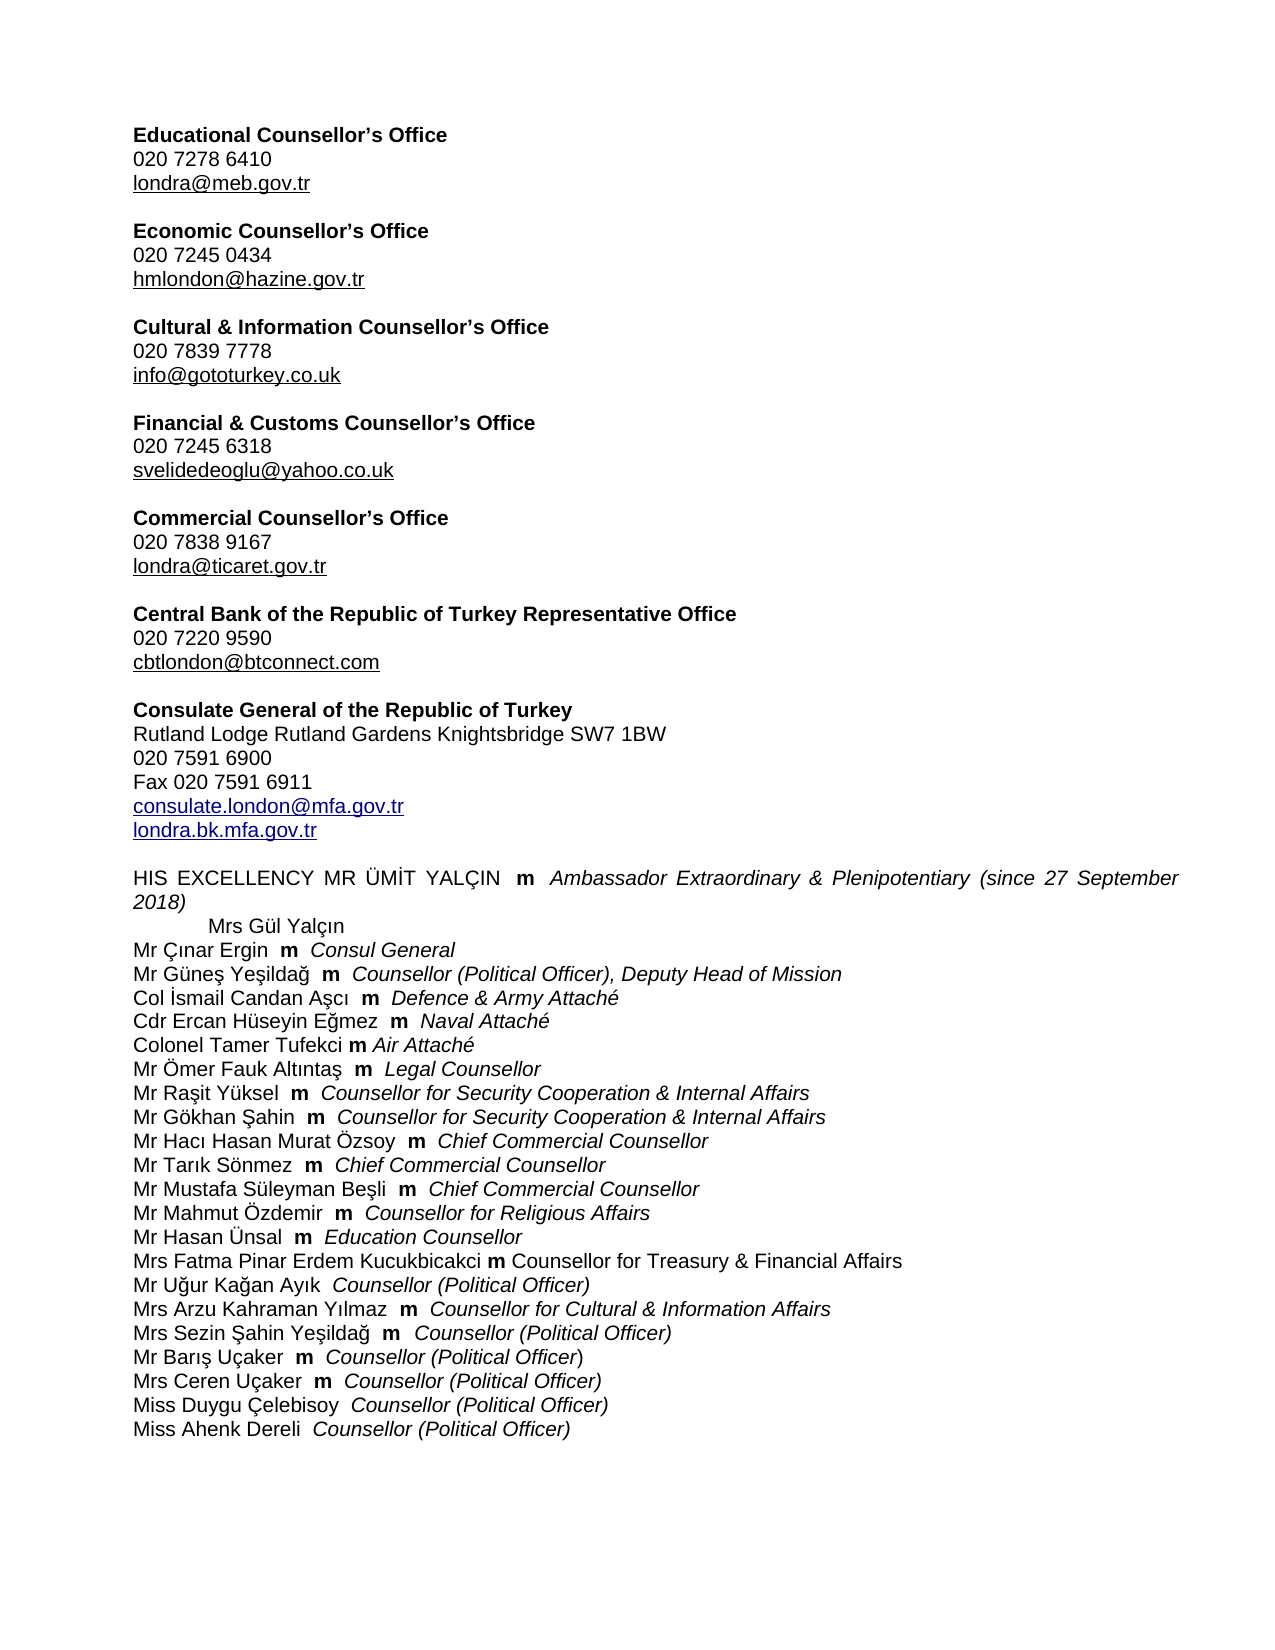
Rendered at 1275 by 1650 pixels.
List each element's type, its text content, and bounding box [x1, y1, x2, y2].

text Financial & Customs Counsellor’s Office [133, 410, 1181, 434]
text Mr Uğur Kağan Ayık Counsellor (Political Officer) [133, 1273, 1181, 1297]
text 020 7591 6900 [133, 746, 1181, 770]
text 020 7245 0434 [133, 243, 1181, 267]
text Mr Barış Uçaker m Counsellor (Political Officer) [133, 1345, 1181, 1369]
text Mrs Arzu Kahraman Yılmaz m Counsellor for Cultural & Information Affairs [133, 1297, 1181, 1321]
text Consulate General of the Republic of Turkey [133, 698, 1181, 722]
text consulate.london@mfa.gov.tr [133, 794, 1181, 818]
text Mr Çınar Ergin m Consul General [133, 937, 1181, 961]
text Fax 020 7591 6911 [133, 770, 1181, 794]
text Central Bank of the Republic of Turkey Representative Office [133, 602, 1181, 626]
text svelidedeoglu@yahoo.co.uk [133, 458, 1181, 482]
text Economic Counsellor’s Office [133, 219, 1181, 243]
text His Excellency Mr Ümİt YalÇin m Ambassador Extraordinary & Plenipotentiary (since 27 September 2018) [133, 866, 1181, 913]
text Mrs Ceren Uçaker m Counsellor (Political Officer) [133, 1369, 1181, 1393]
text 020 7839 7778 [133, 338, 1181, 362]
text londra.bk.mfa.gov.tr [133, 818, 1181, 842]
text Mrs Fatma Pinar Erdem Kucukbicakci m Counsellor for Treasury & Financial Affairs [133, 1249, 1181, 1273]
text londra@meb.gov.tr [133, 171, 1181, 195]
text 020 7245 6318 [133, 434, 1181, 458]
text Mrs Gül Yalçın [208, 913, 1181, 937]
text Mr Hasan Ünsal m Education Counsellor [133, 1225, 1181, 1249]
text Mr Gökhan Şahin m Counsellor for Security Cooperation & Internal Affairs [133, 1105, 1181, 1129]
text Mr Mustafa Süleyman Beşli m Chief Commercial Counsellor [133, 1177, 1181, 1201]
text info@gototurkey.co.uk [133, 362, 1181, 386]
text 020 7220 9590 [133, 626, 1181, 650]
text Mrs Sezin Şahin Yeşildağ m Counsellor (Political Officer) [133, 1321, 1181, 1345]
text 020 7278 6410 [133, 147, 1181, 171]
text Miss Duygu Çelebisoy Counsellor (Political Officer) [133, 1393, 1181, 1417]
text Cultural & Information Counsellor’s Office [133, 314, 1181, 338]
text Mr Raşit Yüksel m Counsellor for Security Cooperation & Internal Affairs [133, 1081, 1181, 1105]
text cbtlondon@btconnect.com [133, 650, 1181, 674]
text Rutland Lodge Rutland Gardens Knightsbridge SW7 1BW [133, 722, 1181, 746]
text Mr Tarık Sönmez m Chief Commercial Counsellor [133, 1153, 1181, 1177]
text Colonel Tamer Tufekci m Air Attaché [133, 1033, 1181, 1057]
text Commercial Counsellor’s Office [133, 506, 1181, 530]
text Educational Counsellor’s Office [133, 123, 1181, 147]
text Mr Hacı Hasan Murat Özsoy m Chief Commercial Counsellor [133, 1129, 1181, 1153]
text Miss Ahenk Dereli Counsellor (Political Officer) [133, 1417, 1181, 1441]
text Mr Mahmut Özdemir m Counsellor for Religious Affairs [133, 1201, 1181, 1225]
text hmlondon@hazine.gov.tr [133, 267, 1181, 291]
text londra@ticaret.gov.tr [133, 554, 1181, 578]
text Mr Ömer Fauk Altıntaş m Legal Counsellor [133, 1057, 1181, 1081]
text 020 7838 9167 [133, 530, 1181, 554]
text Col İsmail Candan Aşcı m Defence & Army Attaché [133, 985, 1181, 1009]
text Cdr Ercan Hüseyin Eğmez m Naval Attaché [133, 1009, 1181, 1033]
text Mr Güneş Yeşildağ m Counsellor (Political Officer), Deputy Head of Mission [133, 961, 1181, 985]
